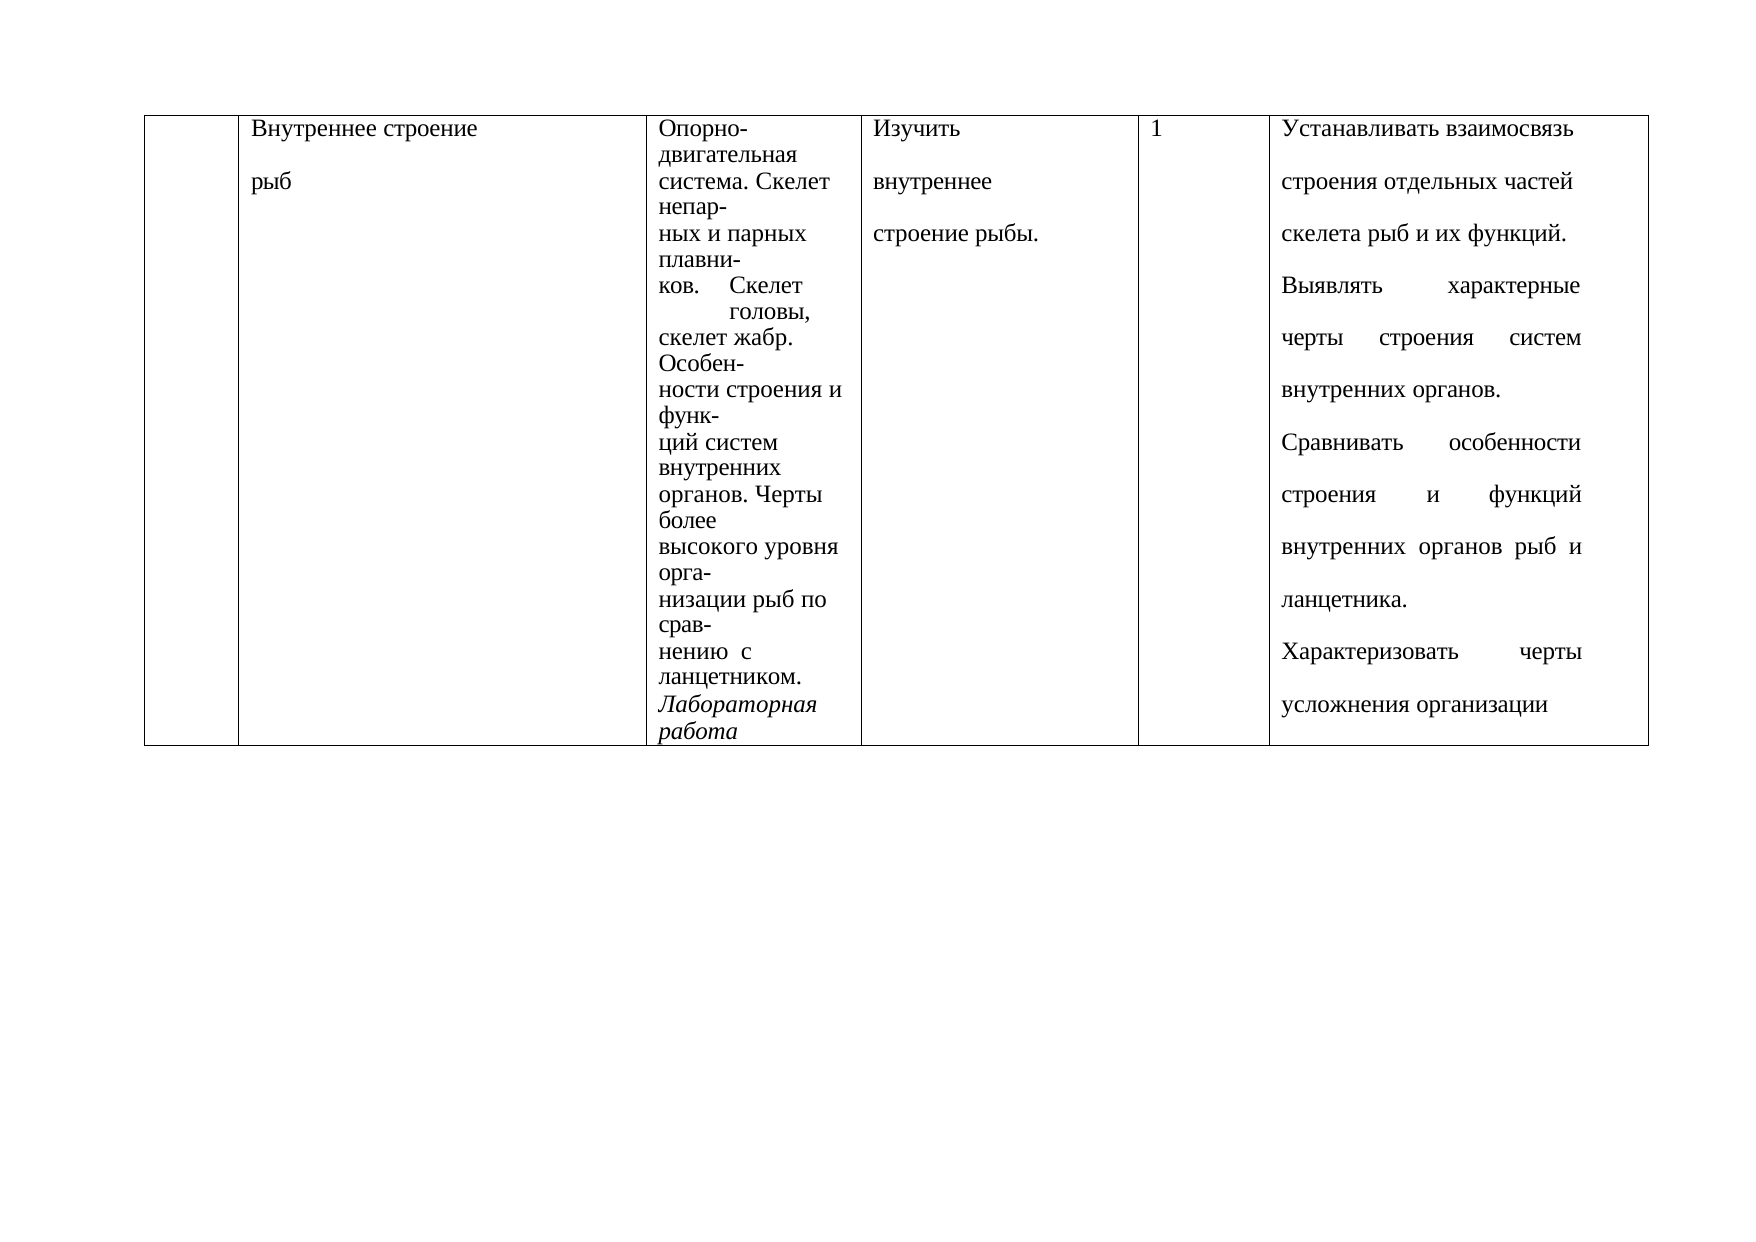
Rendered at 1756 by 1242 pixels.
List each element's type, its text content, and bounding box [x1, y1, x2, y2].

table_cell скелет жабр. Особен- [647, 324, 861, 376]
table_cell Опорно-двигательная [647, 116, 861, 168]
table_cell ных и парных плавни- [647, 220, 861, 272]
table_cell [1139, 429, 1269, 481]
table_cell ланцетника. [1270, 586, 1648, 638]
table_cell [239, 586, 646, 638]
table_cell [239, 533, 646, 586]
table_cell скелета рыб и их функций. [1270, 220, 1648, 272]
table_cell [862, 586, 1138, 638]
table_cell 1 [1139, 116, 1269, 168]
table_cell ций систем внутренних [647, 429, 861, 481]
table_cell черты строения систем [1270, 324, 1648, 376]
table_cell Характеризовать черты [1270, 638, 1648, 689]
table_cell [239, 429, 646, 481]
table_cell [239, 220, 646, 272]
table_cell строение рыбы. [862, 220, 1138, 272]
table_cell Лабораторная работа [647, 689, 861, 744]
table_cell [1139, 324, 1269, 376]
table_cell [239, 481, 646, 533]
table_cell нению с ланцетником. [647, 638, 861, 689]
table_cell усложнения организации [1270, 689, 1648, 744]
table_cell ков. Скелет головы, [647, 272, 861, 324]
table_cell [862, 272, 1138, 324]
table_cell [145, 116, 238, 744]
table_cell [239, 376, 646, 429]
table_cell [862, 481, 1138, 533]
table_cell органов. Черты более [647, 481, 861, 533]
table_cell внутренних органов. [1270, 376, 1648, 429]
table_cell система. Скелет непар- [647, 168, 861, 220]
table_cell [862, 689, 1138, 744]
table_cell строения и функций [1270, 481, 1648, 533]
table_cell [239, 324, 646, 376]
table_cell [1139, 376, 1269, 429]
table_cell рыб [239, 168, 646, 220]
table_cell внутренних органов рыб и [1270, 533, 1648, 586]
table_cell Выявлять характерные [1270, 272, 1648, 324]
table_cell [239, 689, 646, 744]
table_cell [239, 272, 646, 324]
table_cell Внутреннее строение [239, 116, 646, 168]
table_cell [862, 429, 1138, 481]
table_cell [1139, 586, 1269, 638]
table_cell [1139, 638, 1269, 689]
table_cell [862, 376, 1138, 429]
table_cell [862, 638, 1138, 689]
table_cell [862, 324, 1138, 376]
table_cell ности строения и функ- [647, 376, 861, 429]
table_cell [1139, 481, 1269, 533]
table_cell Изучить [862, 116, 1138, 168]
table_cell низации рыб по срав- [647, 586, 861, 638]
table_cell [1139, 220, 1269, 272]
table_cell высокого уровня орга- [647, 533, 861, 586]
table_cell [1139, 689, 1269, 744]
table_cell внутреннее [862, 168, 1138, 220]
table_cell Сравнивать особенности [1270, 429, 1648, 481]
table_cell [1139, 168, 1269, 220]
table_cell [1139, 272, 1269, 324]
table_cell строения отдельных частей [1270, 168, 1648, 220]
table_cell [239, 638, 646, 689]
table_cell [1139, 533, 1269, 586]
table_cell [862, 533, 1138, 586]
table_cell Устанавливать взаимосвязь [1270, 116, 1648, 168]
